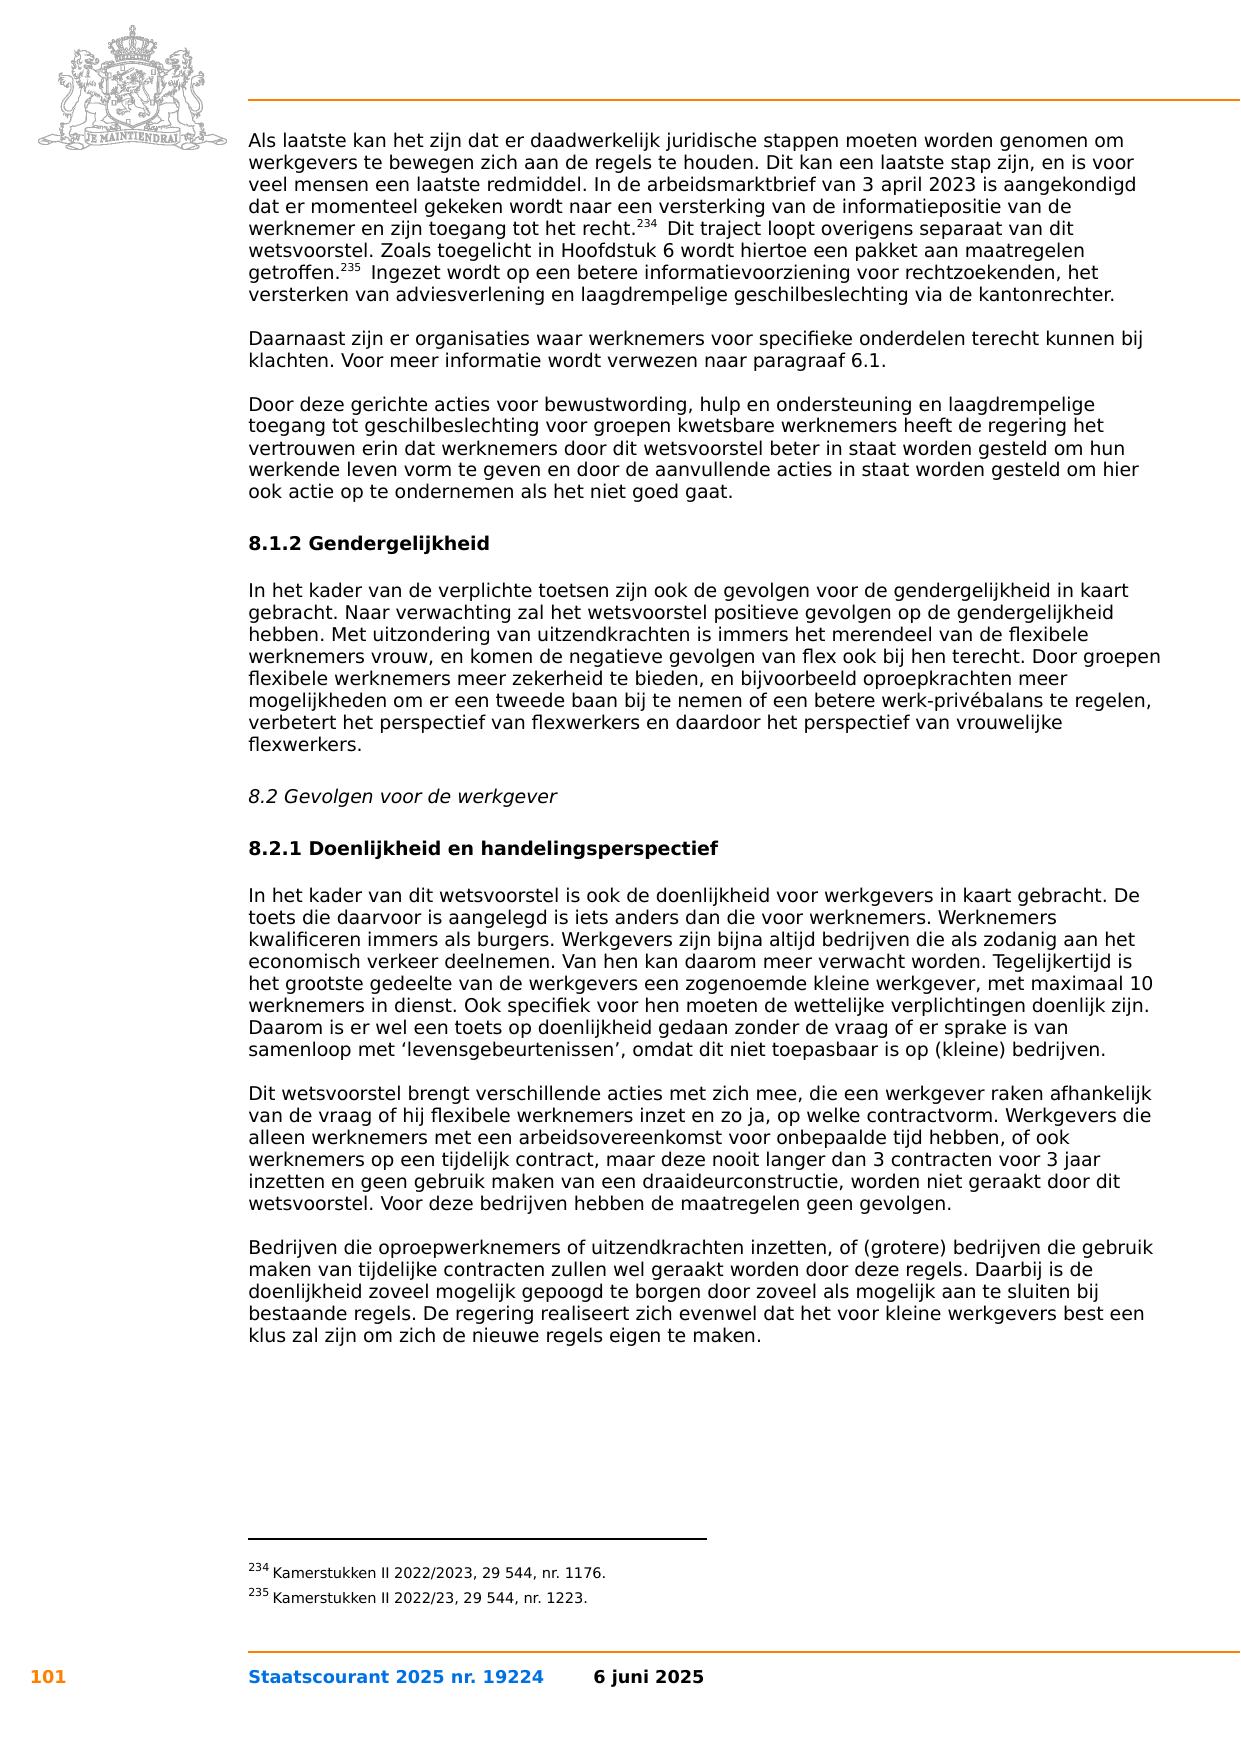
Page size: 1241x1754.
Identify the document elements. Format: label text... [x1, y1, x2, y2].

text Kamerstukken II 2022/2023, 29 544, nr. 1176. [248, 1561, 1163, 1583]
text Door deze gerichte acties voor bewustwording, hulp en ondersteuning en laagdrempelige toegang tot geschilbeslechting voor groepen kwetsbare werknemers heeft de regering het vertrouwen erin dat werknemers door dit wetsvoorstel beter in staat worden gesteld om hun werkende leven vorm te geven en door de aanvullende acties in staat worden gesteld om hier ook actie op te ondernemen als het niet goed gaat. [248, 393, 1163, 503]
text Daarnaast zijn er organisaties waar werknemers voor specifieke onderdelen terecht kunnen bij klachten. Voor meer informatie wordt verwezen naar paragraaf 6.1. [248, 328, 1163, 372]
subtitle 8.2 Gevolgen voor de werkgever [248, 786, 1163, 808]
text In het kader van de verplichte toetsen zijn ook de gevolgen voor de gendergelijkheid in kaart gebracht. Naar verwachting zal het wetsvoorstel positieve gevolgen op de gendergelijkheid hebben. Met uitzondering van uitzendkrachten is immers het merendeel van de flexibele werknemers vrouw, en komen de negatieve gevolgen van flex ook bij hen terecht. Door groepen flexibele werknemers meer zekerheid te bieden, en bijvoorbeeld oproepkrachten meer mogelijkheden om er een tweede baan bij te nemen of een betere werk-privébalans te regelen, verbetert het perspectief van flexwerkers en daardoor het perspectief van vrouwelijke flexwerkers. [248, 580, 1163, 756]
text Bedrijven die oproepwerknemers of uitzendkrachten inzetten, of (grotere) bedrijven die gebruik maken van tijdelijke contracten zullen wel geraakt worden door deze regels. Daarbij is de doenlijkheid zoveel mogelijk gepoogd te borgen door zoveel als mogelijk aan te sluiten bij bestaande regels. De regering realiseert zich evenwel dat het voor kleine werkgevers best een klus zal zijn om zich de nieuwe regels eigen te maken. [248, 1237, 1163, 1346]
subtitle 8.1.2 Gendergelijkheid [248, 533, 1163, 555]
picture [38, 25, 227, 150]
text Als laatste kan het zijn dat er daadwerkelijk juridische stappen moeten worden genomen om werkgevers te bewegen zich aan de regels te houden. Dit kan een laatste stap zijn, en is voor veel mensen een laatste redmiddel. In de arbeidsmarktbrief van 3 april 2023 is aangekondigd dat er momenteel gekeken wordt naar een versterking van de informatiepositie van de werknemer en zijn toegang tot het recht. Dit traject loopt overigens separaat van dit wetsvoorstel. Zoals toegelicht in Hoofdstuk 6 wordt hiertoe een pakket aan maatregelen getroffen. Ingezet wordt op een betere informatievoorziening voor rechtzoekenden, het versterken van adviesverlening en laagdrempelige geschilbeslechting via de kantonrechter. [248, 130, 1163, 306]
subtitle 8.2.1 Doenlijkheid en handelingsperspectief [248, 838, 1163, 860]
text Dit wetsvoorstel brengt verschillende acties met zich mee, die een werkgever raken afhankelijk van de vraag of hij flexibele werknemers inzet en zo ja, op welke contractvorm. Werkgevers die alleen werknemers met een arbeidsovereenkomst voor onbepaalde tijd hebben, of ook werknemers op een tijdelijk contract, maar deze nooit langer dan 3 contracten voor 3 jaar inzetten en geen gebruik maken van een draaideurconstructie, worden niet geraakt door dit wetsvoorstel. Voor deze bedrijven hebben de maatregelen geen gevolgen. [248, 1083, 1163, 1215]
text In het kader van dit wetsvoorstel is ook de doenlijkheid voor werkgevers in kaart gebracht. De toets die daarvoor is aangelegd is iets anders dan die voor werknemers. Werknemers kwalificeren immers als burgers. Werkgevers zijn bijna altijd bedrijven die als zodanig aan het economisch verkeer deelnemen. Van hen kan daarom meer verwacht worden. Tegelijkertijd is het grootste gedeelte van de werkgevers een zogenoemde kleine werkgever, met maximaal 10 werknemers in dienst. Ook specifiek voor hen moeten de wettelijke verplichtingen doenlijk zijn. Daarom is er wel een toets op doenlijkheid gedaan zonder de vraag of er sprake is van samenloop met ‘levensgebeurtenissen’, omdat dit niet toepasbaar is op (kleine) bedrijven. [248, 885, 1163, 1061]
text Kamerstukken II 2022/23, 29 544, nr. 1223. [248, 1586, 1163, 1608]
